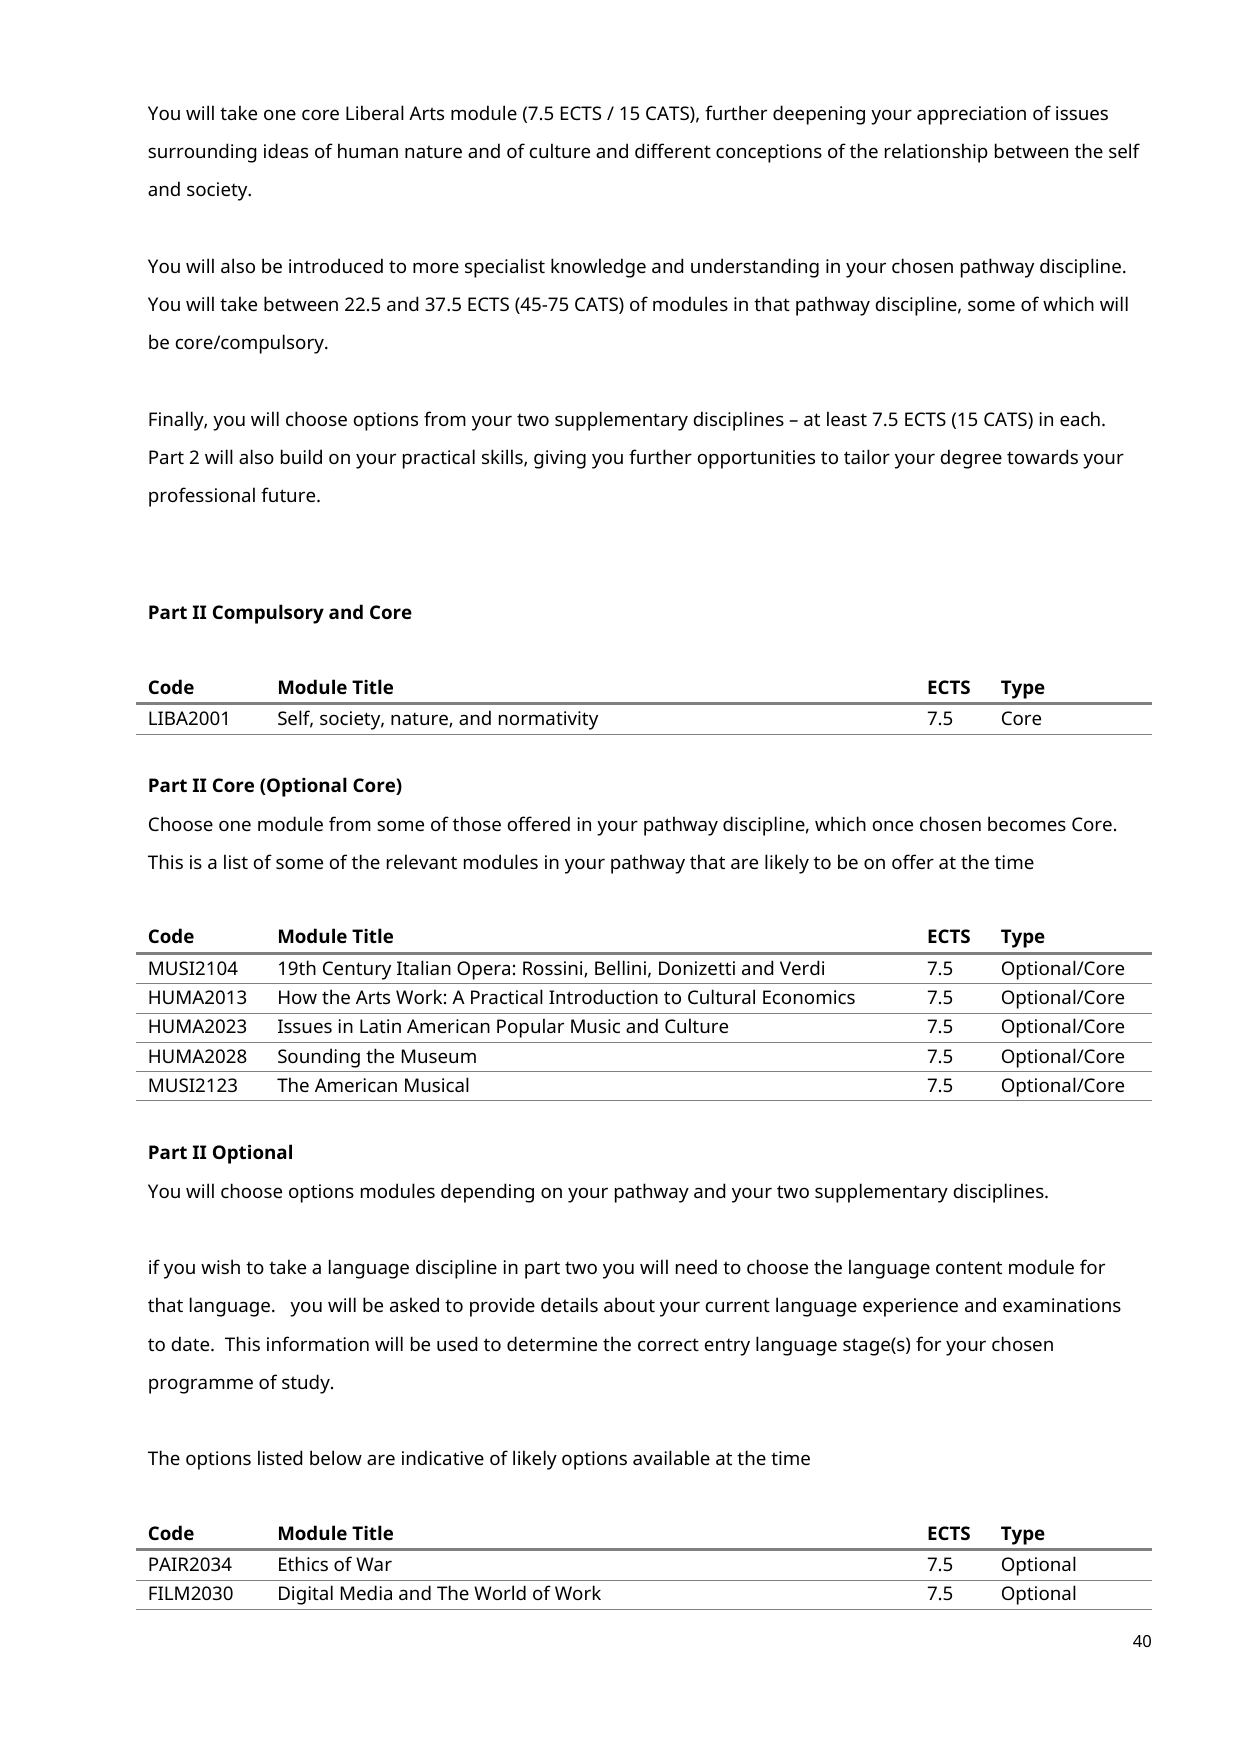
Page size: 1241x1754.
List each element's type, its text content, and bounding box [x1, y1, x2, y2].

table_cell PAIR2034 [136, 1551, 266, 1579]
table_cell LIBA2001 [136, 705, 266, 733]
table_cell Type [989, 924, 1152, 952]
table_cell 7.5 [916, 1551, 989, 1579]
table_cell HUMA2023 [136, 1014, 266, 1042]
table_cell Optional/Core [989, 984, 1152, 1013]
table_cell Issues in Latin American Popular Music and Culture [266, 1014, 916, 1042]
table_cell Type [989, 674, 1152, 702]
table_cell Optional/Core [989, 1014, 1152, 1042]
table_cell Code [136, 1520, 266, 1548]
table_cell Core [989, 705, 1152, 733]
table_cell 7.5 [916, 1072, 989, 1100]
table_cell You will take one core Liberal Arts module (7.5 ECTS / 15 CATS), further deepening your appreciation of issues surrounding ideas of human nature and of culture and different conceptions of the relationship between the self and society. You will also be introduced to more specialist knowledge and understanding in your chosen pathway discipline. You will take between 22.5 and 37.5 ECTS (45-75 CATS) of modules in that pathway discipline, some of which will be core/compulsory. Finally, you will choose options from your two supplementary disciplines – at least 7.5 ECTS (15 CATS) in each. Part 2 will also build on your practical skills, giving you further opportunities to tailor your degree towards your professional future. [136, 99, 1152, 561]
table_cell HUMA2013 [136, 984, 266, 1013]
table_cell Sounding the Museum [266, 1043, 916, 1071]
table_cell 7.5 [916, 1581, 989, 1609]
table_cell Code [136, 924, 266, 952]
table_cell Part II Core (Optional Core) Choose one module from some of those offered in your pathway discipline, which once chosen becomes Core. This is a list of some of the relevant modules in your pathway that are likely to be on offer at the time [136, 735, 1152, 924]
table_cell Part II Compulsory and Core [136, 561, 1152, 674]
table_cell ECTS [916, 1520, 989, 1548]
table_cell MUSI2123 [136, 1072, 266, 1100]
table_cell 7.5 [916, 984, 989, 1013]
table_cell 7.5 [916, 1014, 989, 1042]
table_cell Ethics of War [266, 1551, 916, 1579]
table_cell The American Musical [266, 1072, 916, 1100]
table_cell Optional/Core [989, 1043, 1152, 1071]
table_cell ECTS [916, 674, 989, 702]
table_cell Optional [989, 1551, 1152, 1579]
table_cell 19th Century Italian Opera: Rossini, Bellini, Donizetti and Verdi [266, 955, 916, 983]
table_cell ECTS [916, 924, 989, 952]
table_cell Self, society, nature, and normativity [266, 705, 916, 733]
table_cell Digital Media and The World of Work [266, 1581, 916, 1609]
table_cell Module Title [266, 1520, 916, 1548]
table_cell Module Title [266, 674, 916, 702]
table_cell 7.5 [916, 705, 989, 733]
table_cell How the Arts Work: A Practical Introduction to Cultural Economics [266, 984, 916, 1013]
table_cell Part II Optional You will choose options modules depending on your pathway and your two supplementary disciplines. if you wish to take a language discipline in part two you will need to choose the language content module for that language. you will be asked to provide details about your current language experience and examinations to date. This information will be used to determine the correct entry language stage(s) for your chosen programme of study. The options listed below are indicative of likely options available at the time [136, 1101, 1152, 1520]
table_cell Optional [989, 1581, 1152, 1609]
table_cell MUSI2104 [136, 955, 266, 983]
table_cell Code [136, 674, 266, 702]
table_cell Module Title [266, 924, 916, 952]
table_cell 7.5 [916, 1043, 989, 1071]
table_cell 7.5 [916, 955, 989, 983]
table_cell Optional/Core [989, 955, 1152, 983]
table_cell Type [989, 1520, 1152, 1548]
table_cell Optional/Core [989, 1072, 1152, 1100]
table_cell HUMA2028 [136, 1043, 266, 1071]
table_cell FILM2030 [136, 1581, 266, 1609]
